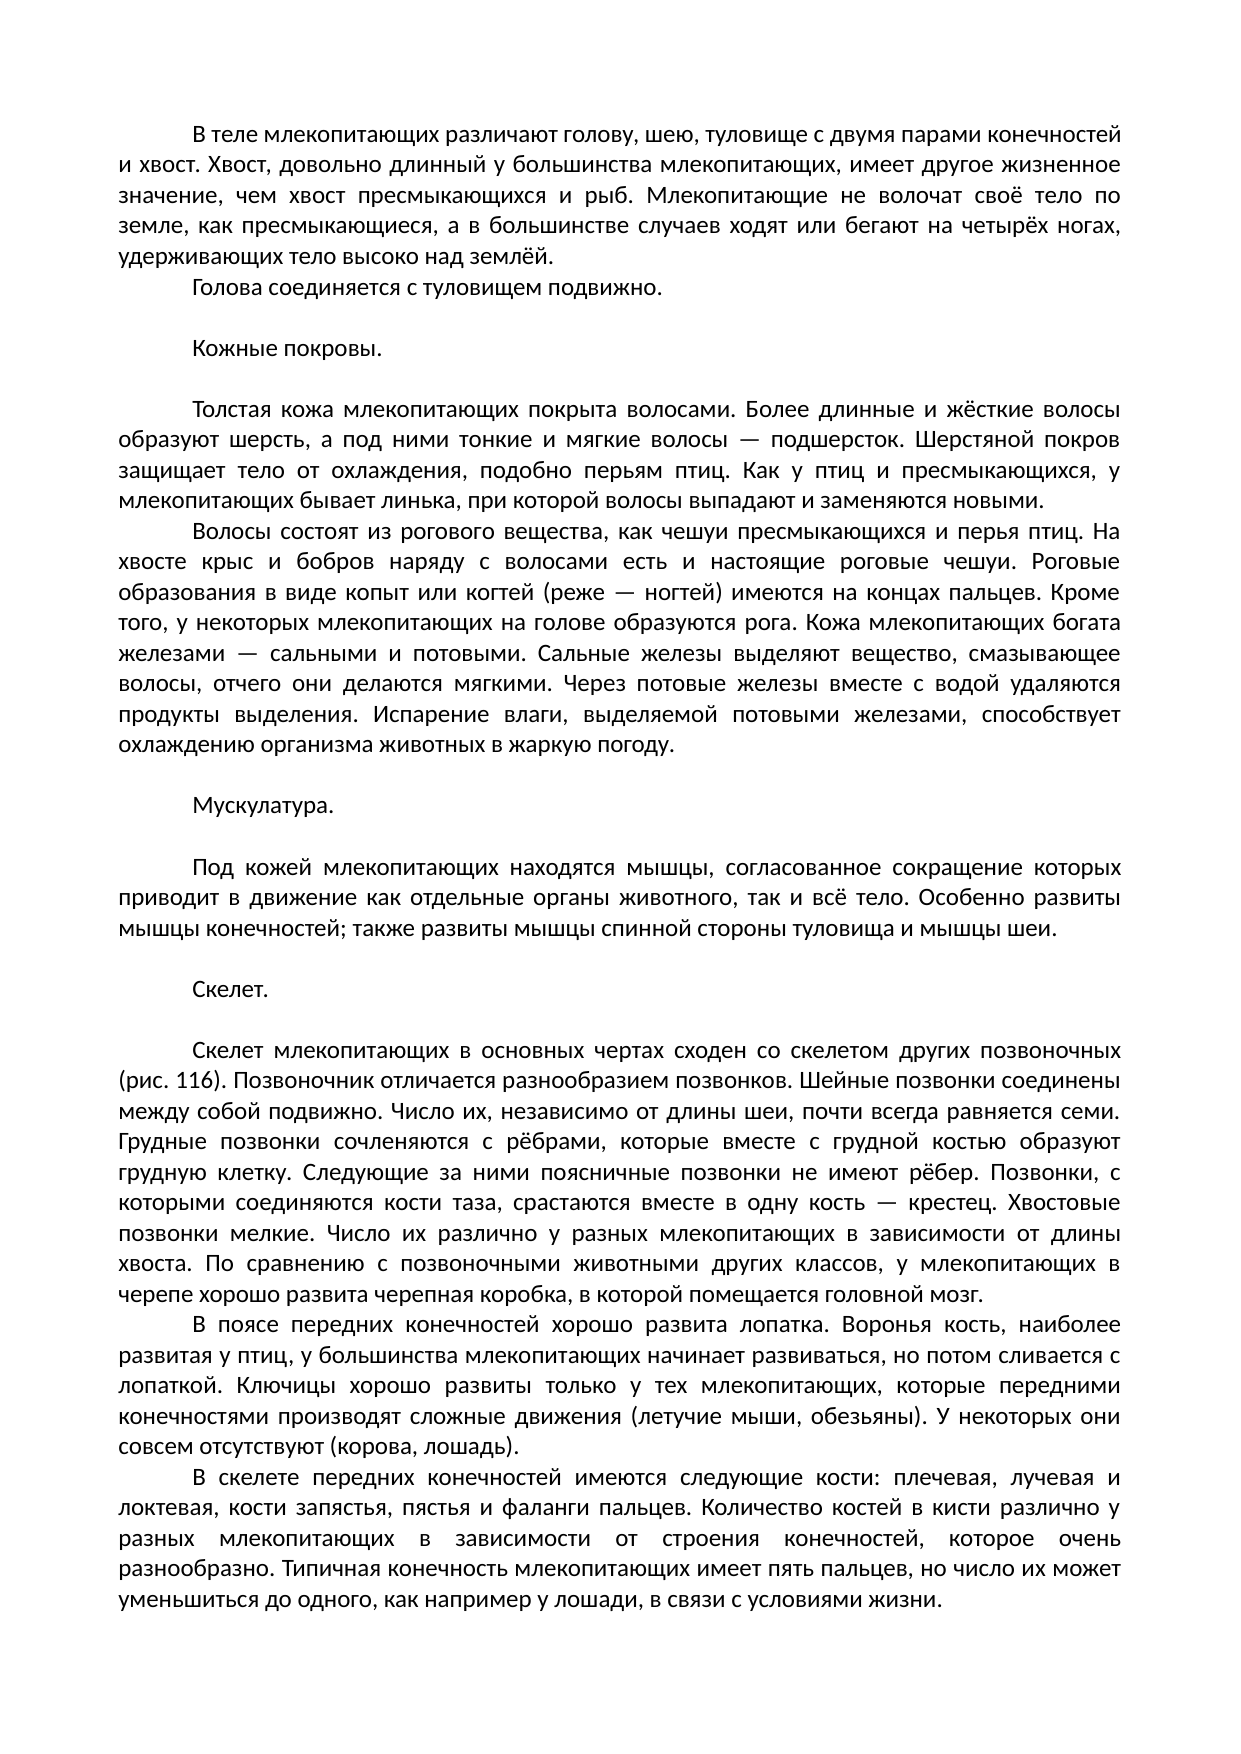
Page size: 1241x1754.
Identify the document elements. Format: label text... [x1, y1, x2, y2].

text Кожные покровы. [118, 332, 1122, 362]
text Голова соединяется с туловищем подвижно. [118, 271, 1122, 301]
text В теле млекопитающих различают голову, шею, туловище с двумя парами конечностей и хвост. Хвост, довольно длинный у большинства млекопитающих, имеет другое жизненное значение, чем хвост пресмыкающихся и рыб. Млекопитающие не волочат своё тело по земле, как пресмыкающиеся, а в большинстве случаев ходят или бегают на четырёх ногах, удерживающих тело высоко над землёй. [118, 118, 1122, 271]
text Толстая кожа млекопитающих покрыта волосами. Более длинные и жёсткие волосы образуют шерсть, а под ними тонкие и мягкие волосы — подшерсток. Шерстяной покров защищает тело от охлаждения, подобно перьям птиц. Как у птиц и пресмыкающихся, у млекопитающих бывает линька, при которой волосы выпадают и заменяются новыми. [118, 393, 1122, 515]
text В скелете передних конечностей имеются следующие кости: плечевая, лучевая и локтевая, кости запястья, пястья и фаланги пальцев. Количество костей в кисти различно у разных млекопитающих в зависимости от строения конечностей, которое очень разнообразно. Типичная конечность млекопитающих имеет пять пальцев, но число их может уменьшиться до одного, как например у лошади, в связи с условиями жизни. [118, 1461, 1122, 1614]
text Волосы состоят из рогового вещества, как чешуи пресмыкающихся и перья птиц. На хвосте крыс и бобров наряду с волосами есть и настоящие роговые чешуи. Роговые образования в виде копыт или когтей (реже — ногтей) имеются на концах пальцев. Кроме того, у некоторых млекопитающих на голове образуются рога. Кожа млекопитающих богата железами — сальными и потовыми. Сальные железы выделяют вещество, смазывающее волосы, отчего они делаются мягкими. Через потовые железы вместе с водой удаляются продукты выделения. Испарение влаги, выделяемой потовыми железами, способствует охлаждению организма животных в жаркую погоду. [118, 515, 1122, 759]
text Скелет млекопитающих в основных чертах сходен со скелетом других позвоночных (рис. 116). Позвоночник отличается разнообразием позвонков. Шейные позвонки соединены между собой подвижно. Число их, независимо от длины шеи, почти всегда равняется семи. Грудные позвонки сочленяются с рёбрами, которые вместе с грудной костью образуют грудную клетку. Следующие за ними поясничные позвонки не имеют рёбер. Позвонки, с которыми соединяются кости таза, срастаются вместе в одну кость — крестец. Хвостовые позвонки мелкие. Число их различно у разных млекопитающих в зависимости от длины хвоста. По сравнению с позвоночными животными других классов, у млекопитающих в черепе хорошо развита черепная коробка, в которой помещается головной мозг. [118, 1034, 1122, 1308]
text В поясе передних конечностей хорошо развита лопатка. Воронья кость, наиболее развитая у птиц, у большинства млекопитающих начинает развиваться, но потом сливается с лопаткой. Ключицы хорошо развиты только у тех млекопитающих, которые передними конечностями производят сложные движения (летучие мыши, обезьяны). У некоторых они совсем отсутствуют (корова, лошадь). [118, 1308, 1122, 1461]
text Мускулатура. [118, 789, 1122, 820]
text Скелет. [118, 973, 1122, 1003]
text Под кожей млекопитающих находятся мышцы, согласованное сокращение которых приводит в движение как отдельные органы животного, так и всё тело. Особенно развиты мышцы конечностей; также развиты мышцы спинной стороны туловища и мышцы шеи. [118, 851, 1122, 942]
